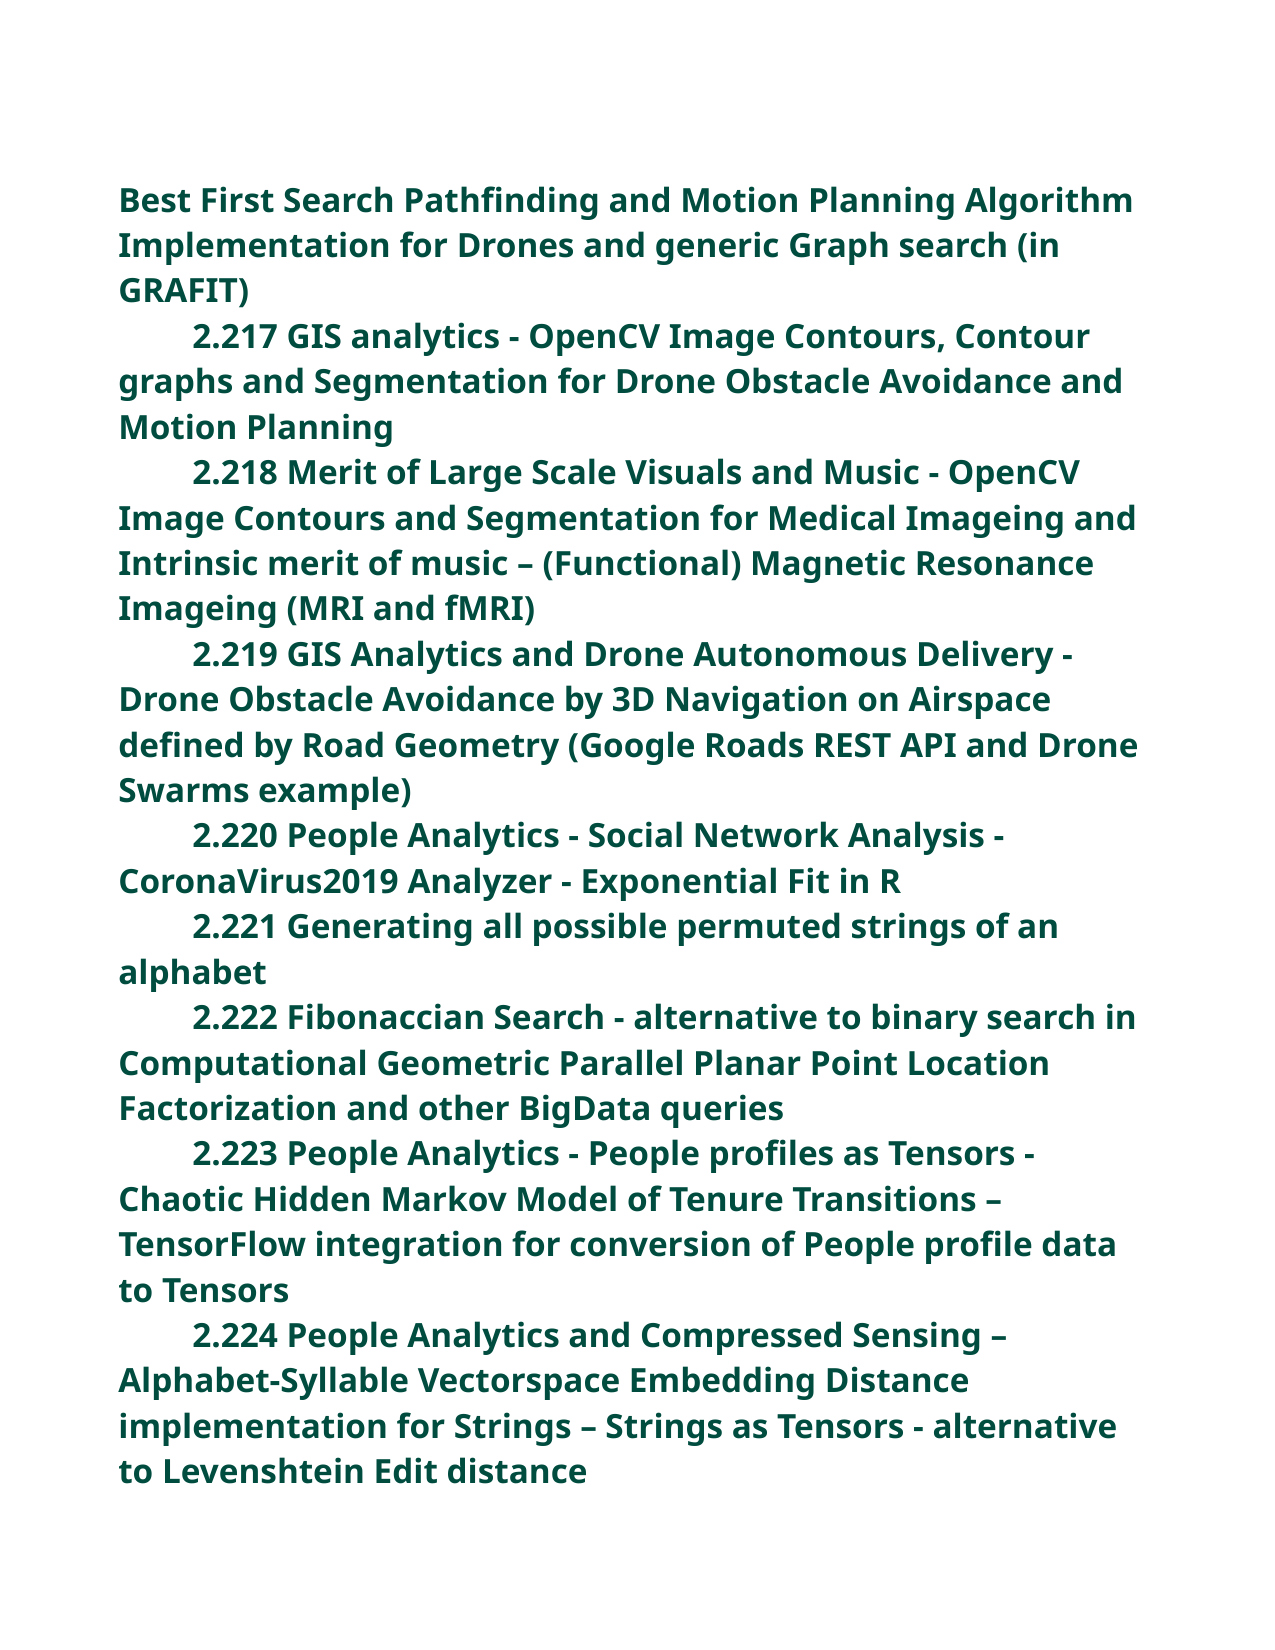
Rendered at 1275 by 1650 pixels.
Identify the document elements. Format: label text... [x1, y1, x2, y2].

text 2.218 Merit of Large Scale Visuals and Music - OpenCV Image Contours and Segmentation for Medical Imageing and Intrinsic merit of music – (Functional) Magnetic Resonance Imageing (MRI and fMRI) [118, 449, 1157, 631]
text 2.223 People Analytics - People profiles as Tensors - Chaotic Hidden Markov Model of Tenure Transitions – TensorFlow integration for conversion of People profile data to Tensors [118, 1130, 1157, 1312]
text 2.222 Fibonaccian Search - alternative to binary search in Computational Geometric Parallel Planar Point Location Factorization and other BigData queries [118, 994, 1157, 1130]
text 2.224 People Analytics and Compressed Sensing – Alphabet-Syllable Vectorspace Embedding Distance implementation for Strings – Strings as Tensors - alternative to Levenshtein Edit distance [118, 1312, 1157, 1493]
text 2.221 Generating all possible permuted strings of an alphabet [118, 903, 1157, 994]
text 2.217 GIS analytics - OpenCV Image Contours, Contour graphs and Segmentation for Drone Obstacle Avoidance and Motion Planning [118, 313, 1157, 449]
text Best First Search Pathfinding and Motion Planning Algorithm Implementation for Drones and generic Graph search (in GRAFIT) [118, 176, 1157, 313]
text 2.220 People Analytics - Social Network Analysis - CoronaVirus2019 Analyzer - Exponential Fit in R [118, 812, 1157, 903]
text 2.219 GIS Analytics and Drone Autonomous Delivery - Drone Obstacle Avoidance by 3D Navigation on Airspace defined by Road Geometry (Google Roads REST API and Drone Swarms example) [118, 631, 1157, 812]
